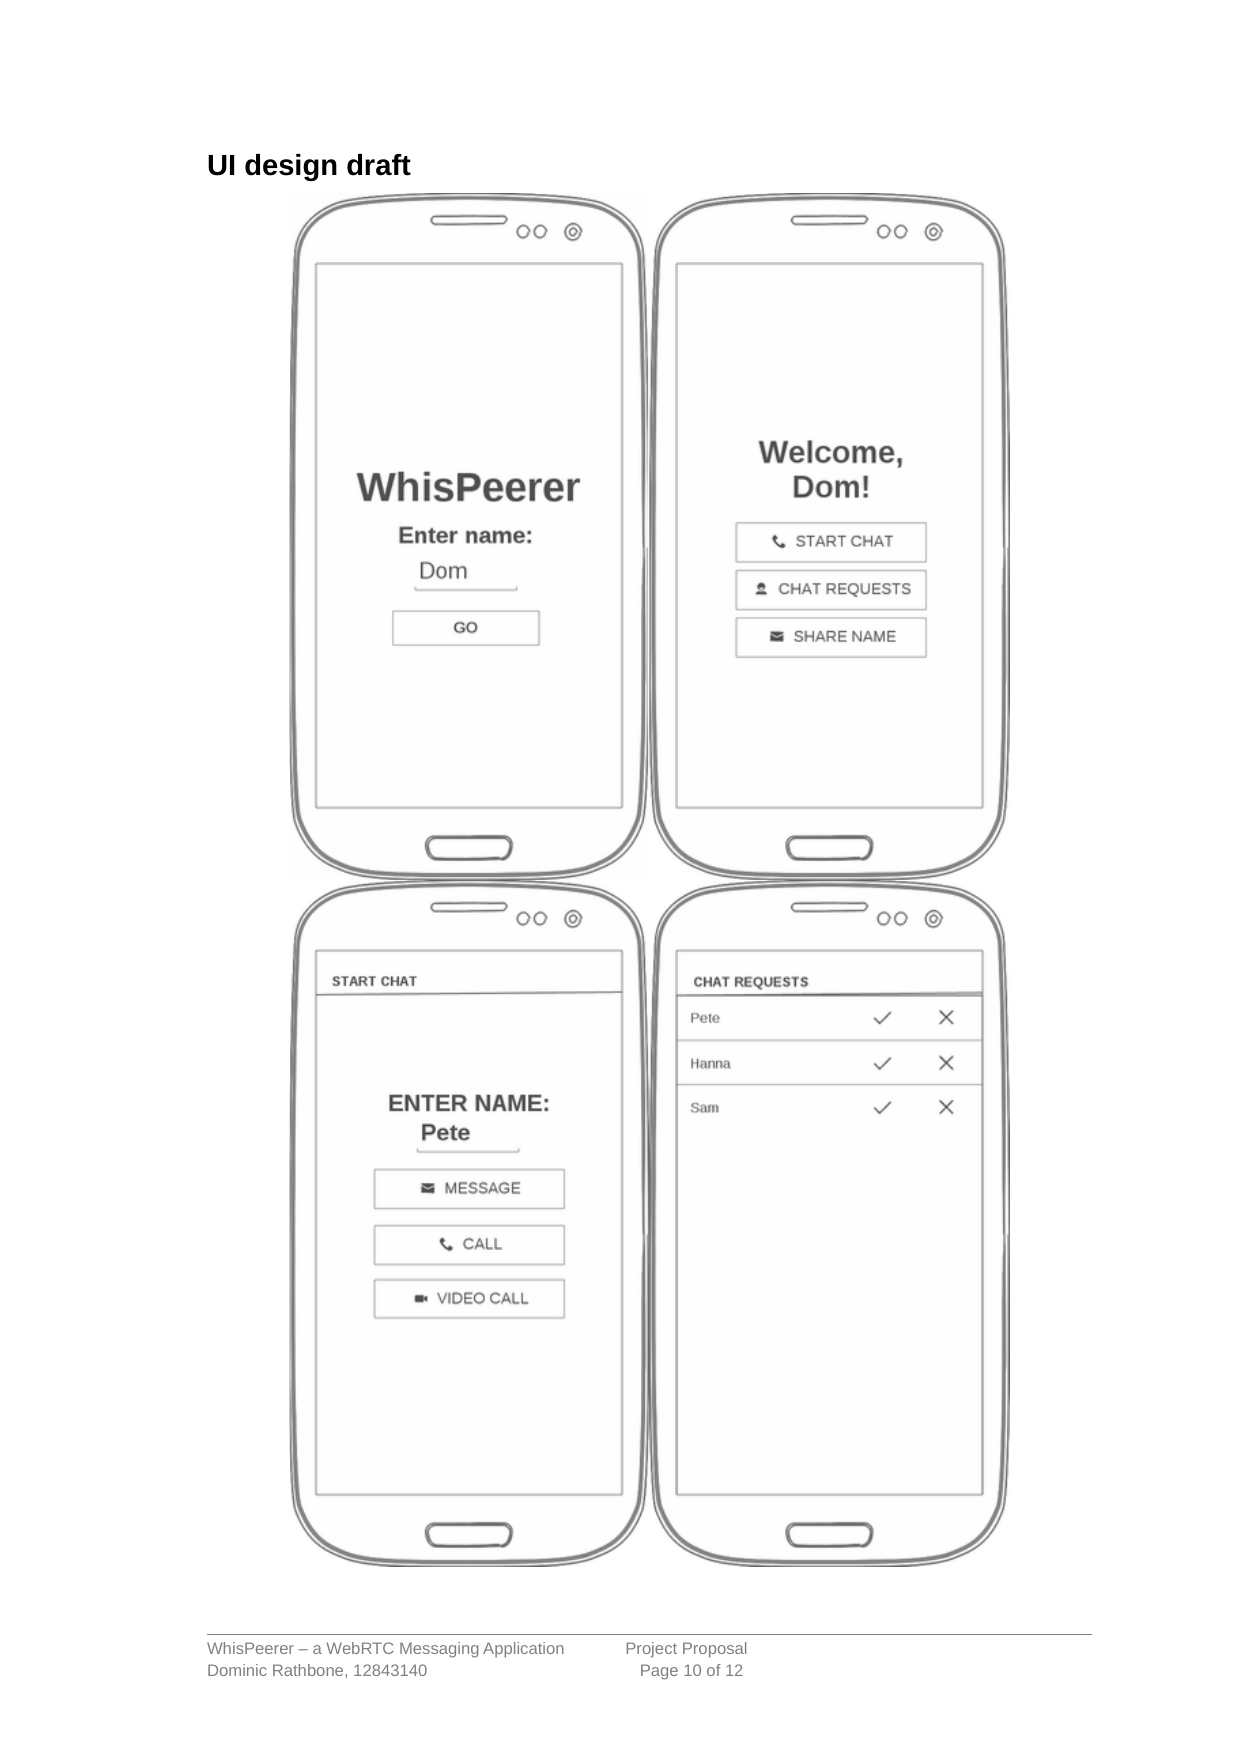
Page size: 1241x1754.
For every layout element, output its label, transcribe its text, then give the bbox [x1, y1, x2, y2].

subtitle UI design draft [207, 148, 1092, 181]
picture [289, 193, 1010, 1567]
